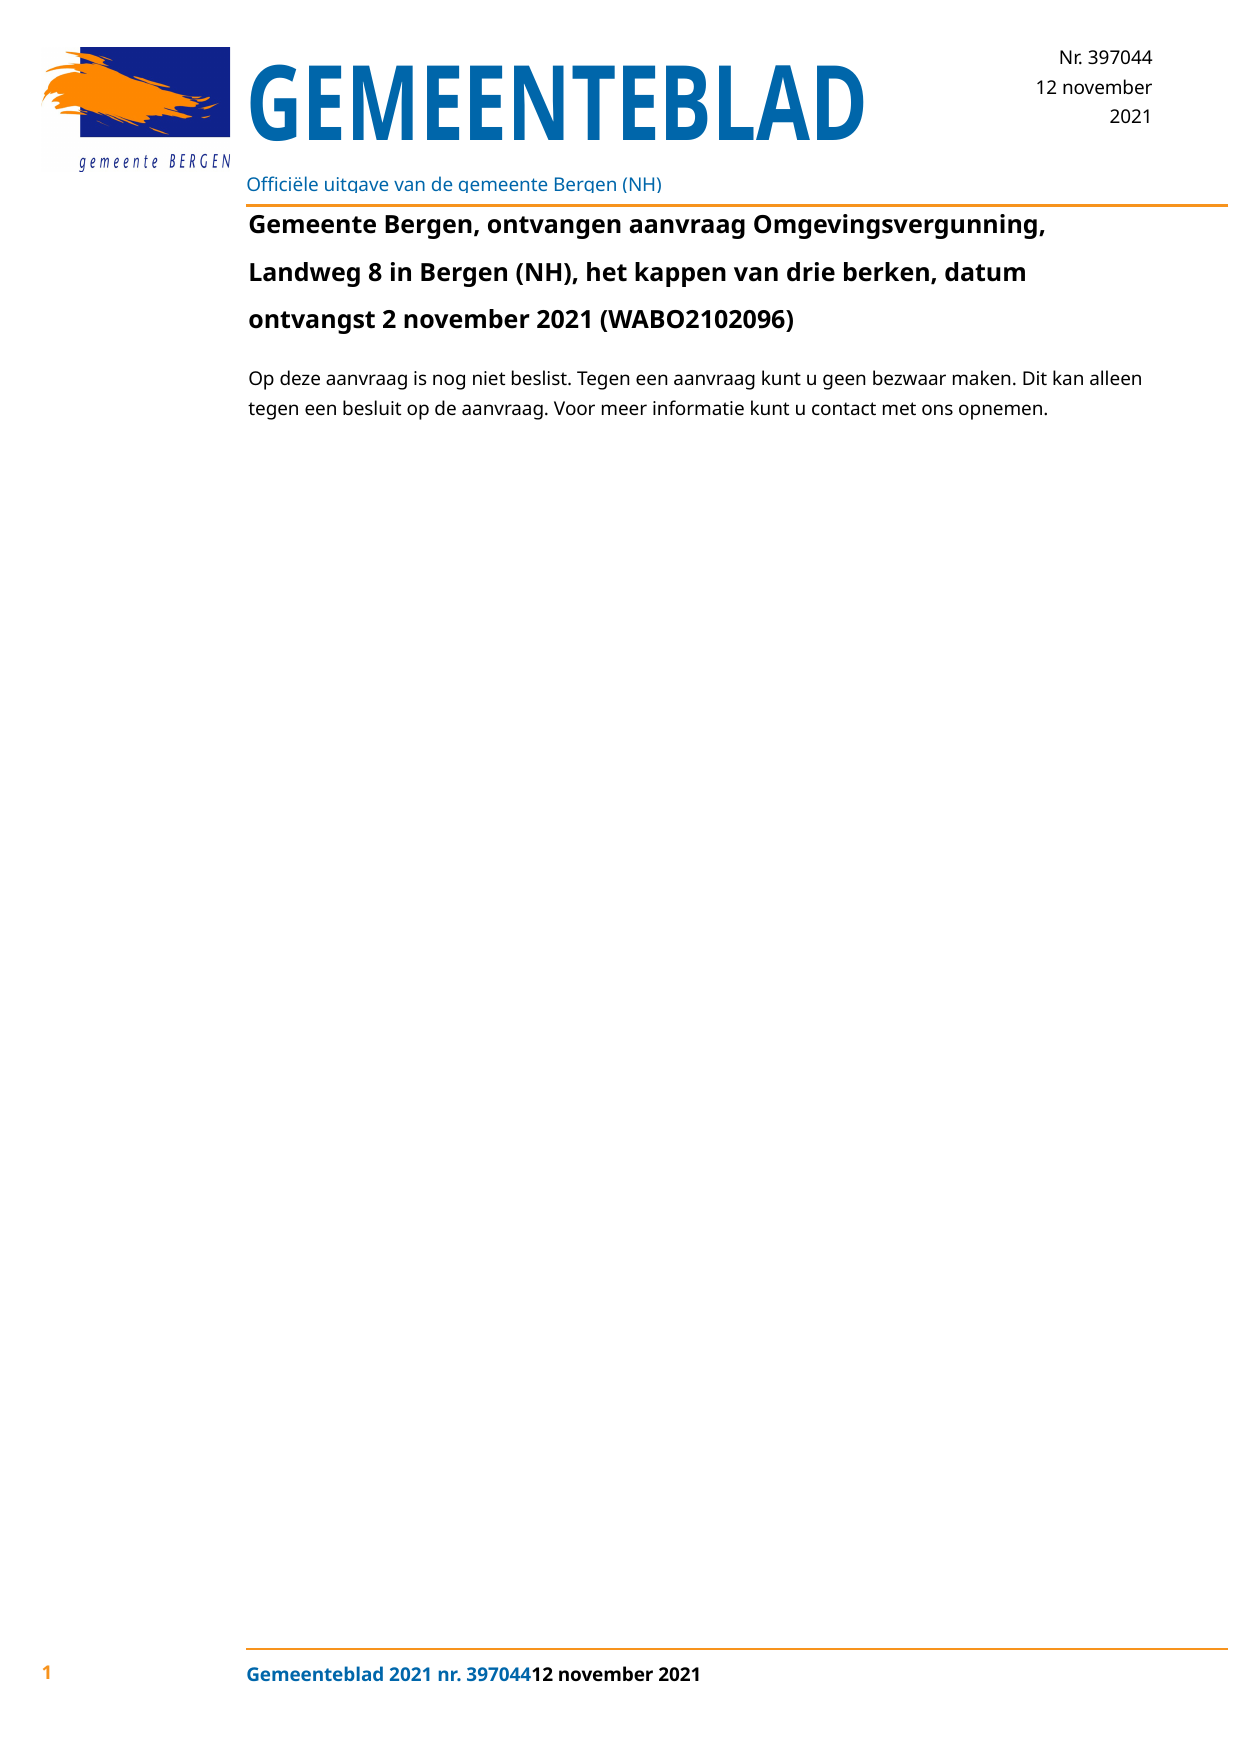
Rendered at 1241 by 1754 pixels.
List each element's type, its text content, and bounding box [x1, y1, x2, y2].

text Op deze aanvraag is nog niet beslist. Tegen een aanvraag kunt u geen bezwaar maken. Dit kan alleen tegen een besluit op de aanvraag. Voor meer informatie kunt u contact met ons opnemen. [248, 366, 1152, 421]
picture [41, 47, 231, 172]
text Gemeente Bergen, ontvangen aanvraag Omgevingsvergunning, Landweg 8 in Bergen (NH), het kappen van drie berken, datum ontvangst 2 november 2021 (WABO2102096) [248, 207, 1152, 336]
